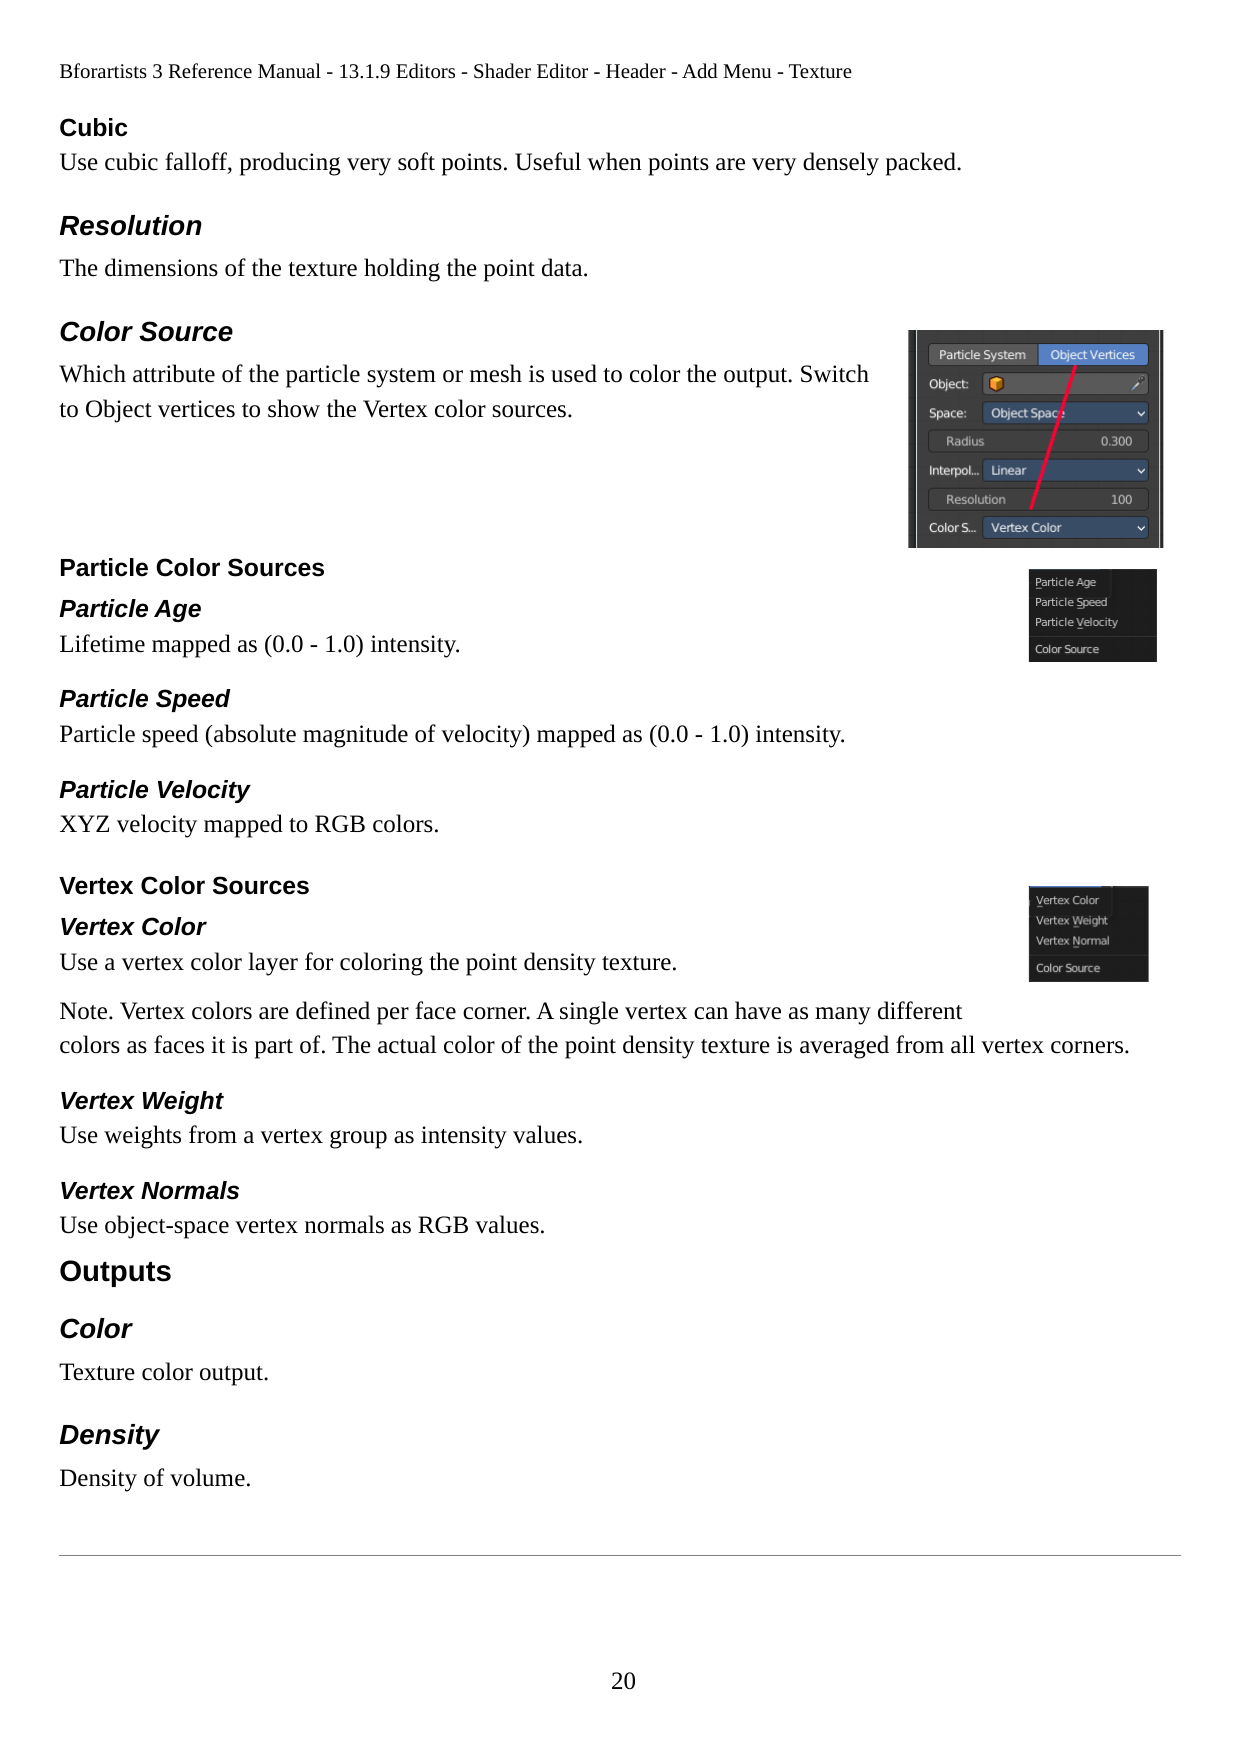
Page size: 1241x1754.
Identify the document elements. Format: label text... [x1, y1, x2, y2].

picture [908, 330, 1164, 548]
subtitle Vertex Weight [59, 1086, 1181, 1114]
text Use weights from a vertex group as intensity values. [59, 1121, 1181, 1149]
text Texture color output. [59, 1357, 1181, 1386]
subtitle Color Source [59, 315, 1181, 347]
subtitle Color [59, 1313, 1181, 1344]
text Use cubic falloff, producing very soft points. Useful when points are very densely packed. [59, 147, 1181, 176]
picture [1028, 886, 1149, 982]
subtitle Particle Age [59, 594, 1028, 623]
text Particle speed (absolute magnitude of velocity) mapped as (0.0 - 1.0) intensity. [59, 719, 1181, 748]
subtitle Vertex Normals [59, 1176, 1181, 1204]
subtitle Particle Speed [59, 684, 1181, 713]
subtitle Density [59, 1419, 1181, 1451]
text Lifetime mapped as (0.0 - 1.0) intensity. [59, 629, 1028, 658]
subtitle Vertex Color Sources [59, 871, 1181, 899]
subtitle Outputs [59, 1254, 1181, 1288]
picture [1028, 569, 1157, 662]
subtitle [1149, 912, 1181, 941]
subtitle Resolution [59, 209, 1181, 241]
subtitle Cubic [59, 113, 1181, 141]
subtitle Particle Color Sources [59, 553, 1181, 582]
text Note. Vertex colors are defined per face corner. A single vertex can have as many different colors as faces it is part of. The actual color of the point density texture is averaged from all vertex corners. [59, 996, 1181, 1059]
subtitle [1157, 594, 1181, 623]
text XYZ velocity mapped to RGB colors. [59, 809, 1181, 838]
text Use a vertex color layer for coloring the point density texture. [59, 947, 1028, 976]
text Use object-space vertex normals as RGB values. [59, 1211, 1181, 1239]
subtitle Vertex Color [59, 912, 1028, 941]
subtitle Particle Velocity [59, 775, 1181, 803]
text Which attribute of the particle system or mesh is used to color the output. Switch to Object vertices to show the Vertex color sources. [59, 359, 908, 422]
text The dimensions of the texture holding the point data. [59, 253, 1181, 282]
text Density of volume. [59, 1463, 1181, 1492]
